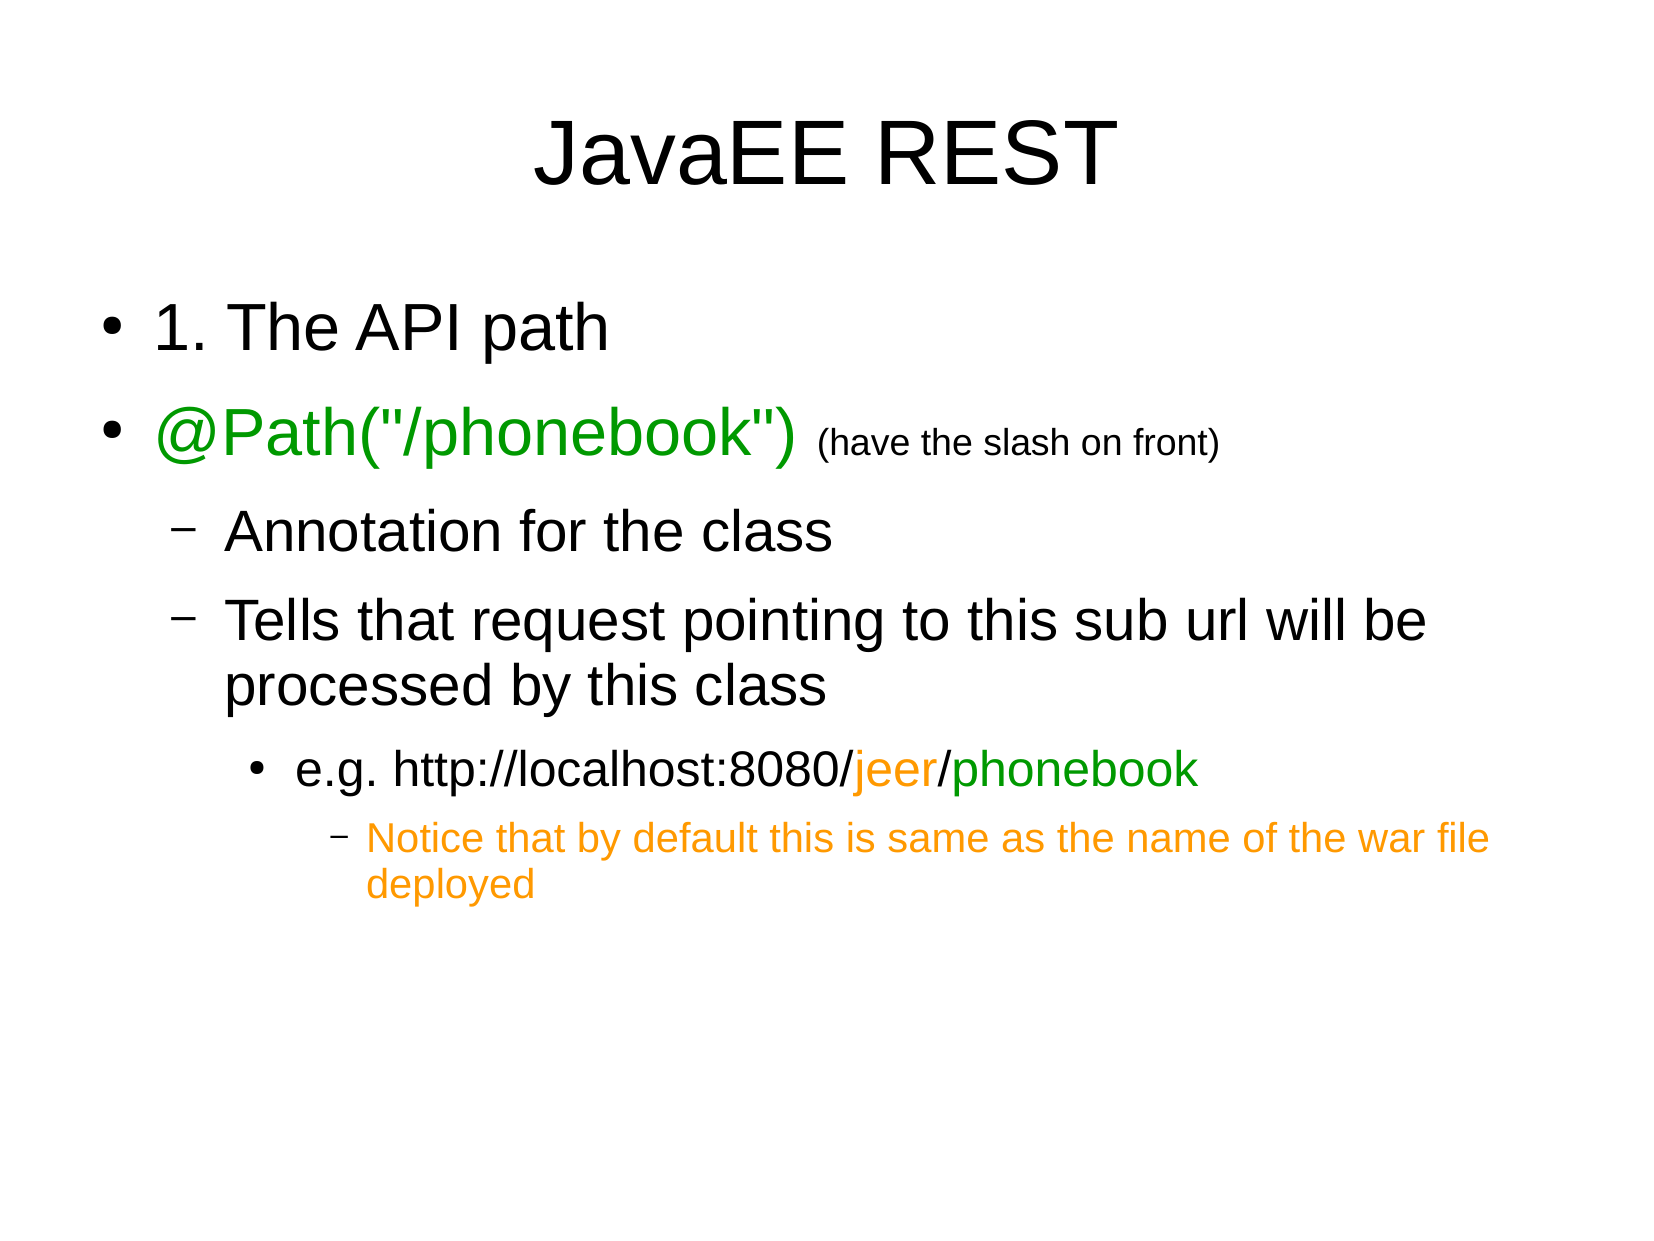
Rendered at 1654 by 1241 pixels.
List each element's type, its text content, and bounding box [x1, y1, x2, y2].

list 1. The API path @Path("/phonebook") (have the slash on front) Annotation for the class Tells that request pointing to this sub url will be processed by this class e.g. http://localhost:8080/jeer/phonebook Notice that by default this is same as the name of the war file deployed [82, 290, 1571, 1010]
title JavaEE REST [82, 49, 1571, 257]
